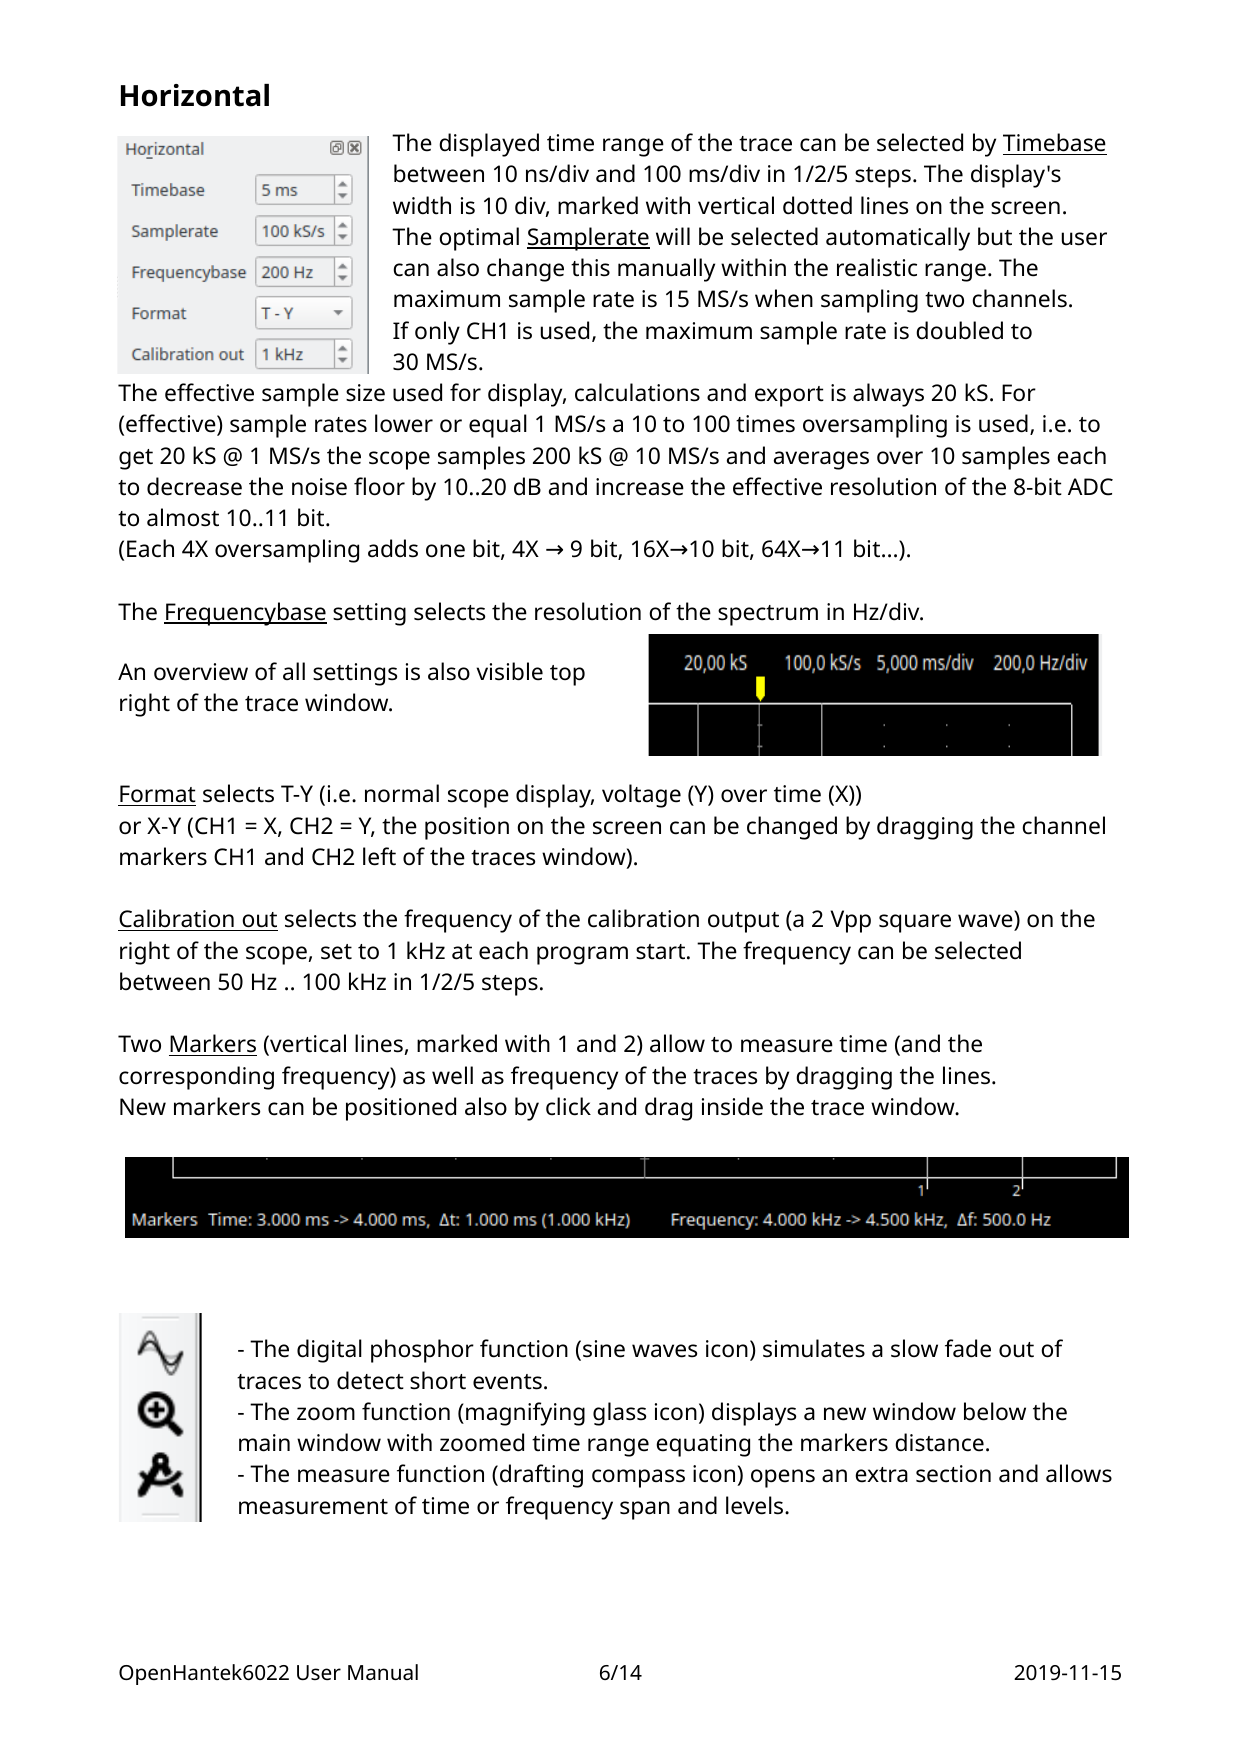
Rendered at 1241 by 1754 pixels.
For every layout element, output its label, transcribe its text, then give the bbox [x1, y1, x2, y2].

text The effective sample size used for display, calculations and export is always 20 kS. For (effective) sample rates lower or equal 1 MS/s a 10 to 100 times oversampling is used, i.e. to get 20 kS @ 1 MS/s the scope samples 200 kS @ 10 MS/s and averages over 10 samples each to decrease the noise floor by 10..20 dB and increase the effective resolution of the 8-bit ADC to almost 10..11 bit. [118, 377, 1122, 533]
text The displayed time range of the trace can be selected by Timebase between 10 ns/div and 100 ms/div in 1/2/5 steps. The display's width is 10 div, marked with vertical dotted lines on the screen. [118, 127, 1122, 221]
text [118, 221, 368, 315]
text (Each 4X oversampling adds one bit, 4X → 9 bit, 16X→10 bit, 64X→11 bit…). [118, 533, 1122, 565]
text If only CH1 is used, the maximum sample rate is doubled to 30 MS/s. [118, 315, 1122, 377]
text Two Markers (vertical lines, marked with 1 and 2) allow to measure time (and the corresponding frequency) as well as frequency of the traces by dragging the lines. New markers can be positioned also by click and drag inside the trace window. [118, 1028, 1122, 1122]
text Format selects T-Y (i.e. normal scope display, voltage (Y) over time (X)) or X-Y (CH1 = X, CH2 = Y, the position on the screen can be changed by dragging the channel markers CH1 and CH2 left of the traces window). [118, 778, 1122, 872]
subtitle Horizontal [118, 75, 1122, 115]
picture [125, 1157, 1129, 1238]
text Calibration out selects the frequency of the calibration output (a 2 Vpp square wave) on the right of the scope, set to 1 kHz at each program start. The frequency can be selected between 50 Hz .. 100 kHz in 1/2/5 steps. [118, 903, 1122, 997]
text - The measure function (drafting compass icon) opens an extra section and allows measurement of time or frequency span and levels. [202, 1458, 1122, 1521]
text The Frequencybase setting selects the resolution of the spectrum in Hz/div. [118, 596, 1122, 627]
text The optimal Samplerate will be selected automatically but the user can also change this manually within the realistic range. The maximum sample rate is 15 MS/s when sampling two channels. [369, 221, 1122, 315]
text An overview of all settings is also visible top right of the trace window. [118, 656, 1122, 718]
text - The digital phosphor function (sine waves icon) simulates a slow fade out of traces to detect short events. [202, 1333, 1122, 1396]
text - The zoom function (magnifying glass icon) displays a new window below the main window with zoomed time range equating the markers distance. [202, 1396, 1122, 1458]
picture [118, 1313, 202, 1522]
picture [648, 634, 1103, 669]
